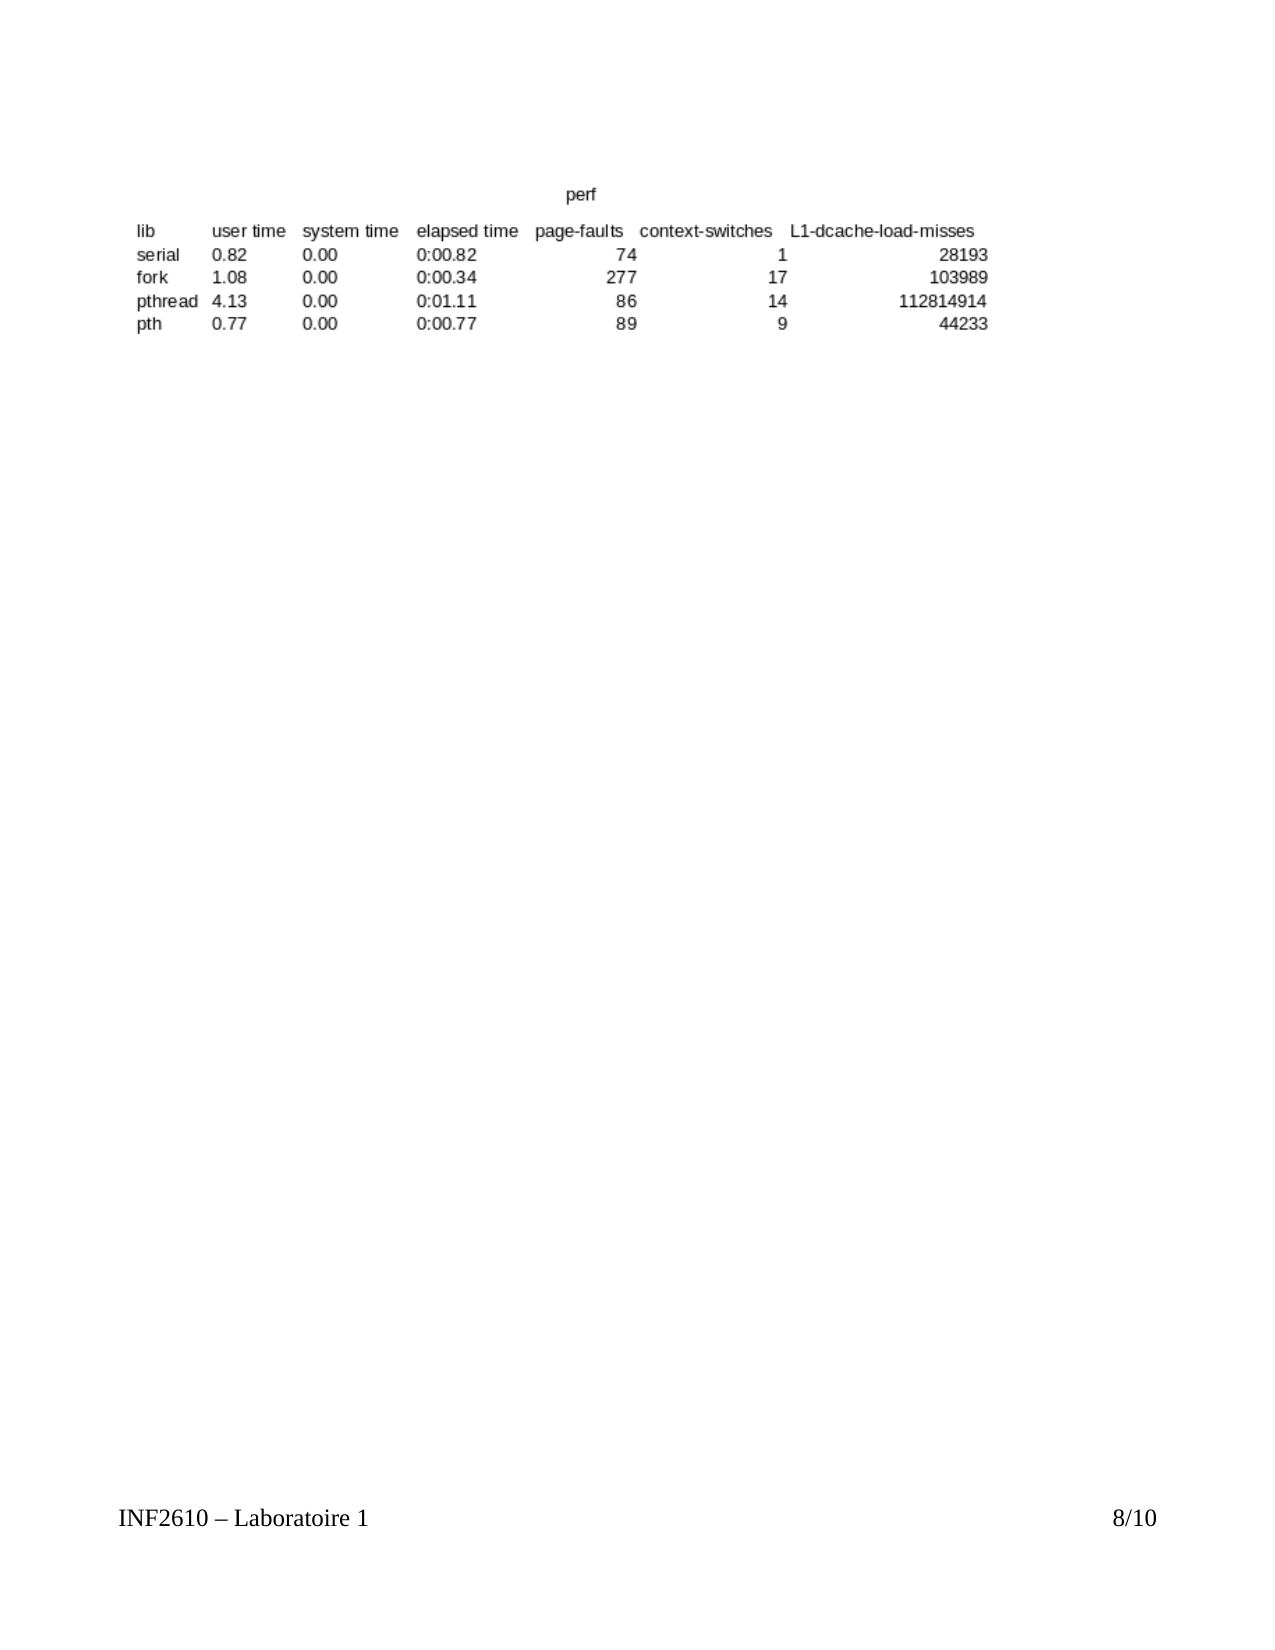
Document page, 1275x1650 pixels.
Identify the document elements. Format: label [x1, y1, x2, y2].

picture [123, 182, 1002, 344]
table_cell [118, 176, 1007, 398]
table_cell [1008, 176, 1077, 398]
table_cell [1077, 176, 1155, 398]
